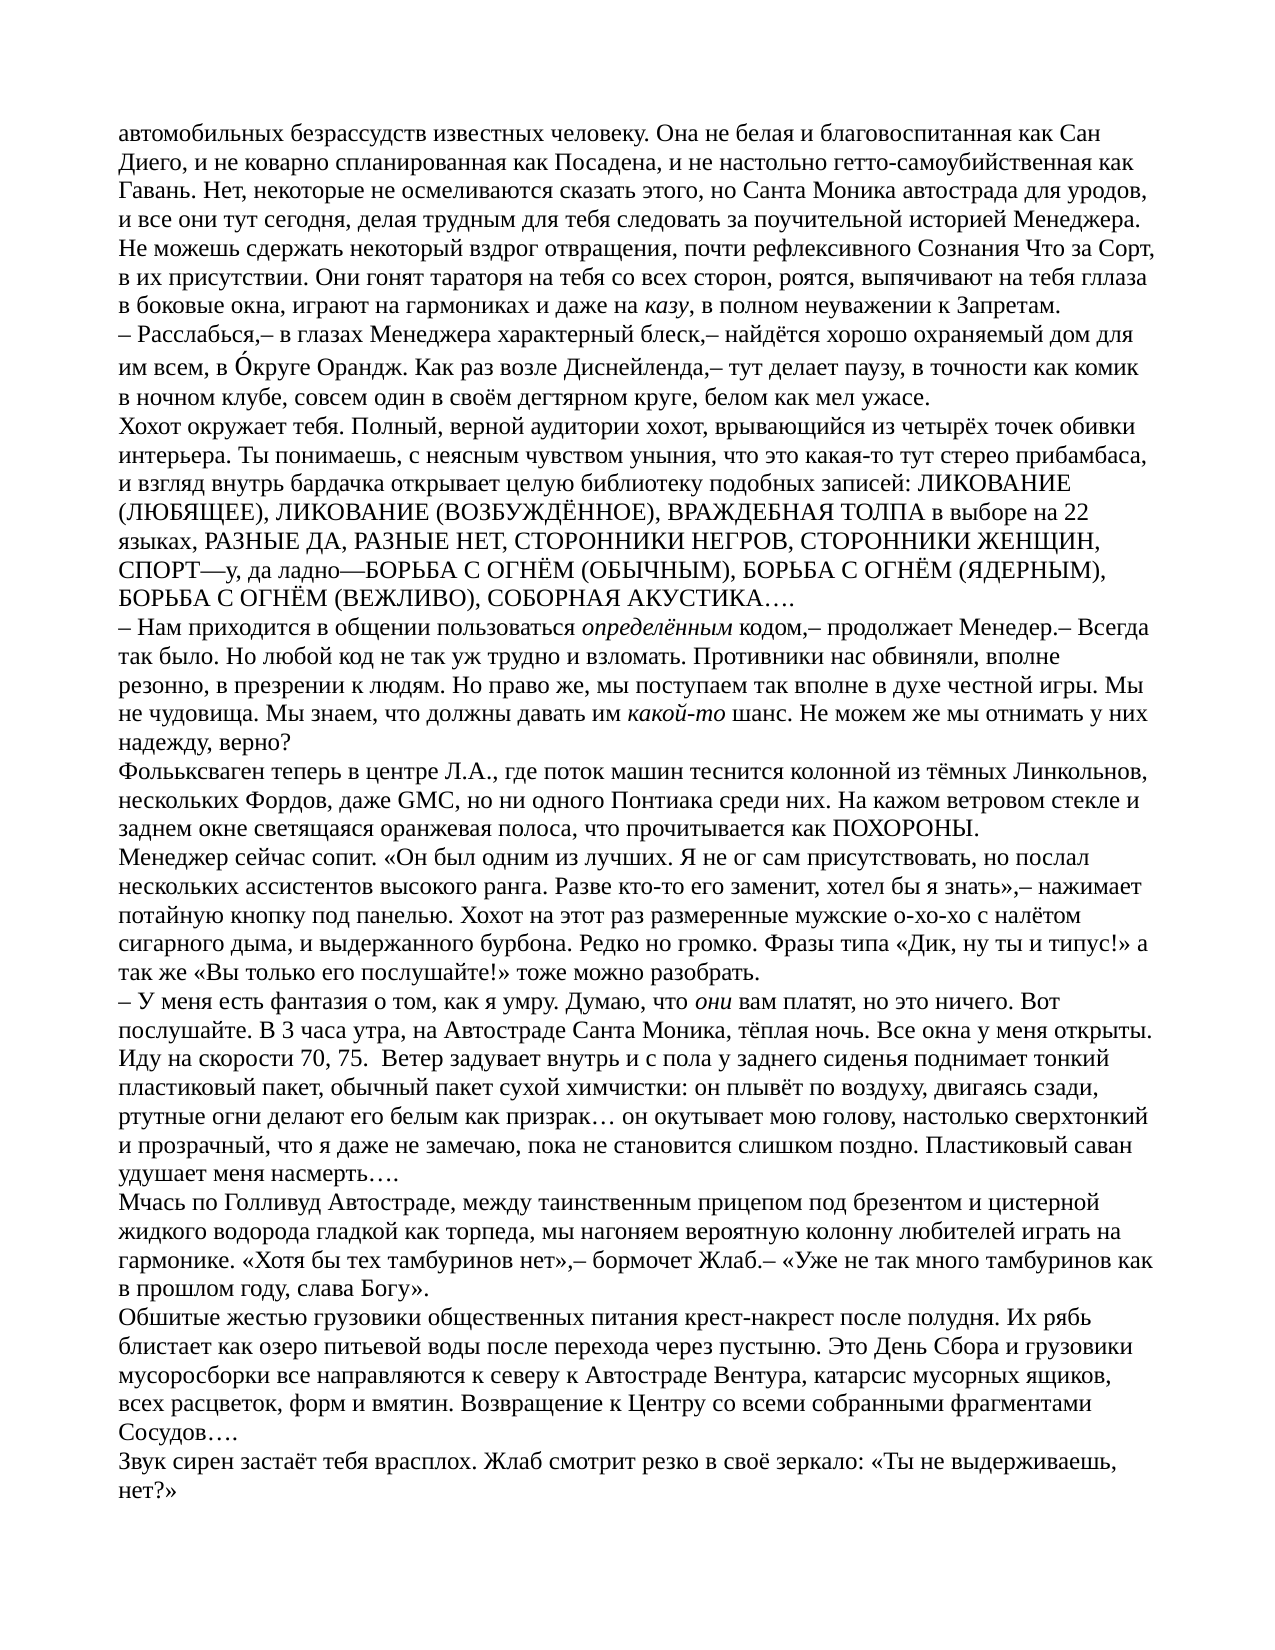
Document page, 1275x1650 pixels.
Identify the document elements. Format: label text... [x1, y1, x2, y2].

text – Нам приходится в общении пользоваться определённым кодом,– продолжает Менедер.– Всегда так было. Но любой код не так уж трудно и взломать. Противники нас обвиняли, вполне резонно, в презрении к людям. Но право же, мы поступаем так вполне в духе честной игры. Мы не чудовища. Мы знаем, что должны давать им какой-то шанс. Не можем же мы отнимать у них надежду, верно? [118, 612, 1157, 756]
text Звук сирен застаёт тебя врасплох. Жлаб смотрит резко в своё зеркало: «Ты не выдерживаешь, нет?» [118, 1446, 1157, 1503]
text Обшитые жестью грузовики общественных питания крест-накрест после полудня. Их рябь блистает как озеро питьевой воды после перехода через пустыню. Это День Сбора и грузовики мусоросборки все направляются к северу к Автостраде Вентура, катарсис мусорных ящиков, всех расцветок, форм и вмятин. Возвращение к Центру со всеми собранными фрагментами Сосудов…. [118, 1302, 1157, 1446]
text – Расслабься,– в глазах Менеджера характерный блеск,– найдётся хорошо охраняемый дом для им всем, в О́круге Орандж. Как раз возле Диснейленда,– тут делает паузу, в точности как комик в ночном клубе, совсем один в своём дегтярном круге, белом как мел ужасе. [118, 319, 1157, 411]
text Фолььксваген теперь в центре Л.А., где поток машин теснится колонной из тёмных Линкольнов, нескольких Фордов, даже GMC, но ни одного Понтиака среди них. На кажом ветровом стекле и заднем окне светящаяся оранжевая полоса, что прочитывается как ПОХОРОНЫ. [118, 756, 1157, 842]
text Хохот окружает тебя. Полный, верной аудитории хохот, врывающийся из четырёх точек обивки интерьера. Ты понимаешь, с неясным чувством уныния, что это какая-то тут стерео прибамбаса, и взгляд внутрь бардачка открывает целую библиотеку подобных записей: ЛИКОВАНИЕ (ЛЮБЯЩЕЕ), ЛИКОВАНИЕ (ВОЗБУЖДЁННОЕ), ВРАЖДЕБНАЯ ТОЛПА в выборе на 22 языках, РАЗНЫЕ ДА, РАЗНЫЕ НЕТ, СТОРОННИКИ НЕГРОВ, СТОРОННИКИ ЖЕНЩИН, СПОРТ—у, да ладно—БОРЬБА С ОГНЁМ (ОБЫЧНЫМ), БОРЬБА С ОГНЁМ (ЯДЕРНЫМ), БОРЬБА С ОГНЁМ (ВЕЖЛИВО), СОБОРНАЯ АКУСТИКА…. [118, 411, 1157, 612]
text – У меня есть фантазия о том, как я умру. Думаю, что они вам платят, но это ничего. Вот послушайте. В 3 часа утра, на Автостраде Санта Моника, тёплая ночь. Все окна у меня открыты. Иду на скорости 70, 75. Ветер задувает внутрь и с пола у заднего сиденья поднимает тонкий пластиковый пакет, обычный пакет сухой химчистки: он плывёт по воздуху, двигаясь сзади, ртутные огни делают его белым как призрак… он окутывает мою голову, настолько сверхтонкий и прозрачный, что я даже не замечаю, пока не становится слишком поздно. Пластиковый саван удушает меня насмерть…. [118, 986, 1157, 1187]
text автомобильных безрассудств известных человеку. Она не белая и благовоспитанная как Сан Диего, и не коварно спланированная как Посадена, и не настольно гетто-самоубийственная как Гавань. Нет, некоторые не осмеливаются сказать этого, но Санта Моника автострада для уродов, и все они тут сегодня, делая трудным для тебя следовать за поучительной историей Менеджера. Не можешь сдержать некоторый вздрог отвращения, почти рефлексивного Сознания Что за Сорт, в их присутствии. Они гонят тараторя на тебя со всех сторон, роятся, выпячивают на тебя гллаза в боковые окна, играют на гармониках и даже на казу, в полном неуважении к Запретам. [118, 118, 1157, 319]
text Менеджер сейчас сопит. «Он был одним из лучших. Я не ог сам присутствовать, но послал нескольких ассистентов высокого ранга. Разве кто-то его заменит, хотел бы я знать»,– нажимает потайную кнопку под панелью. Хохот на этот раз размеренные мужские о-хо-хо с налётом сигарного дыма, и выдержанного бурбона. Редко но громко. Фразы типа «Дик, ну ты и типус!» а так же «Вы только его послушайте!» тоже можно разобрать. [118, 842, 1157, 986]
text Мчась по Голливуд Автостраде, между таинственным прицепом под брезентом и цистерной жидкого водорода гладкой как торпеда, мы нагоняем вероятную колонну любителей играть на гармонике. «Хотя бы тех тамбуринов нет»,– бормочет Жлаб.– «Уже не так много тамбуринов как в прошлом году, слава Богу». [118, 1187, 1157, 1302]
